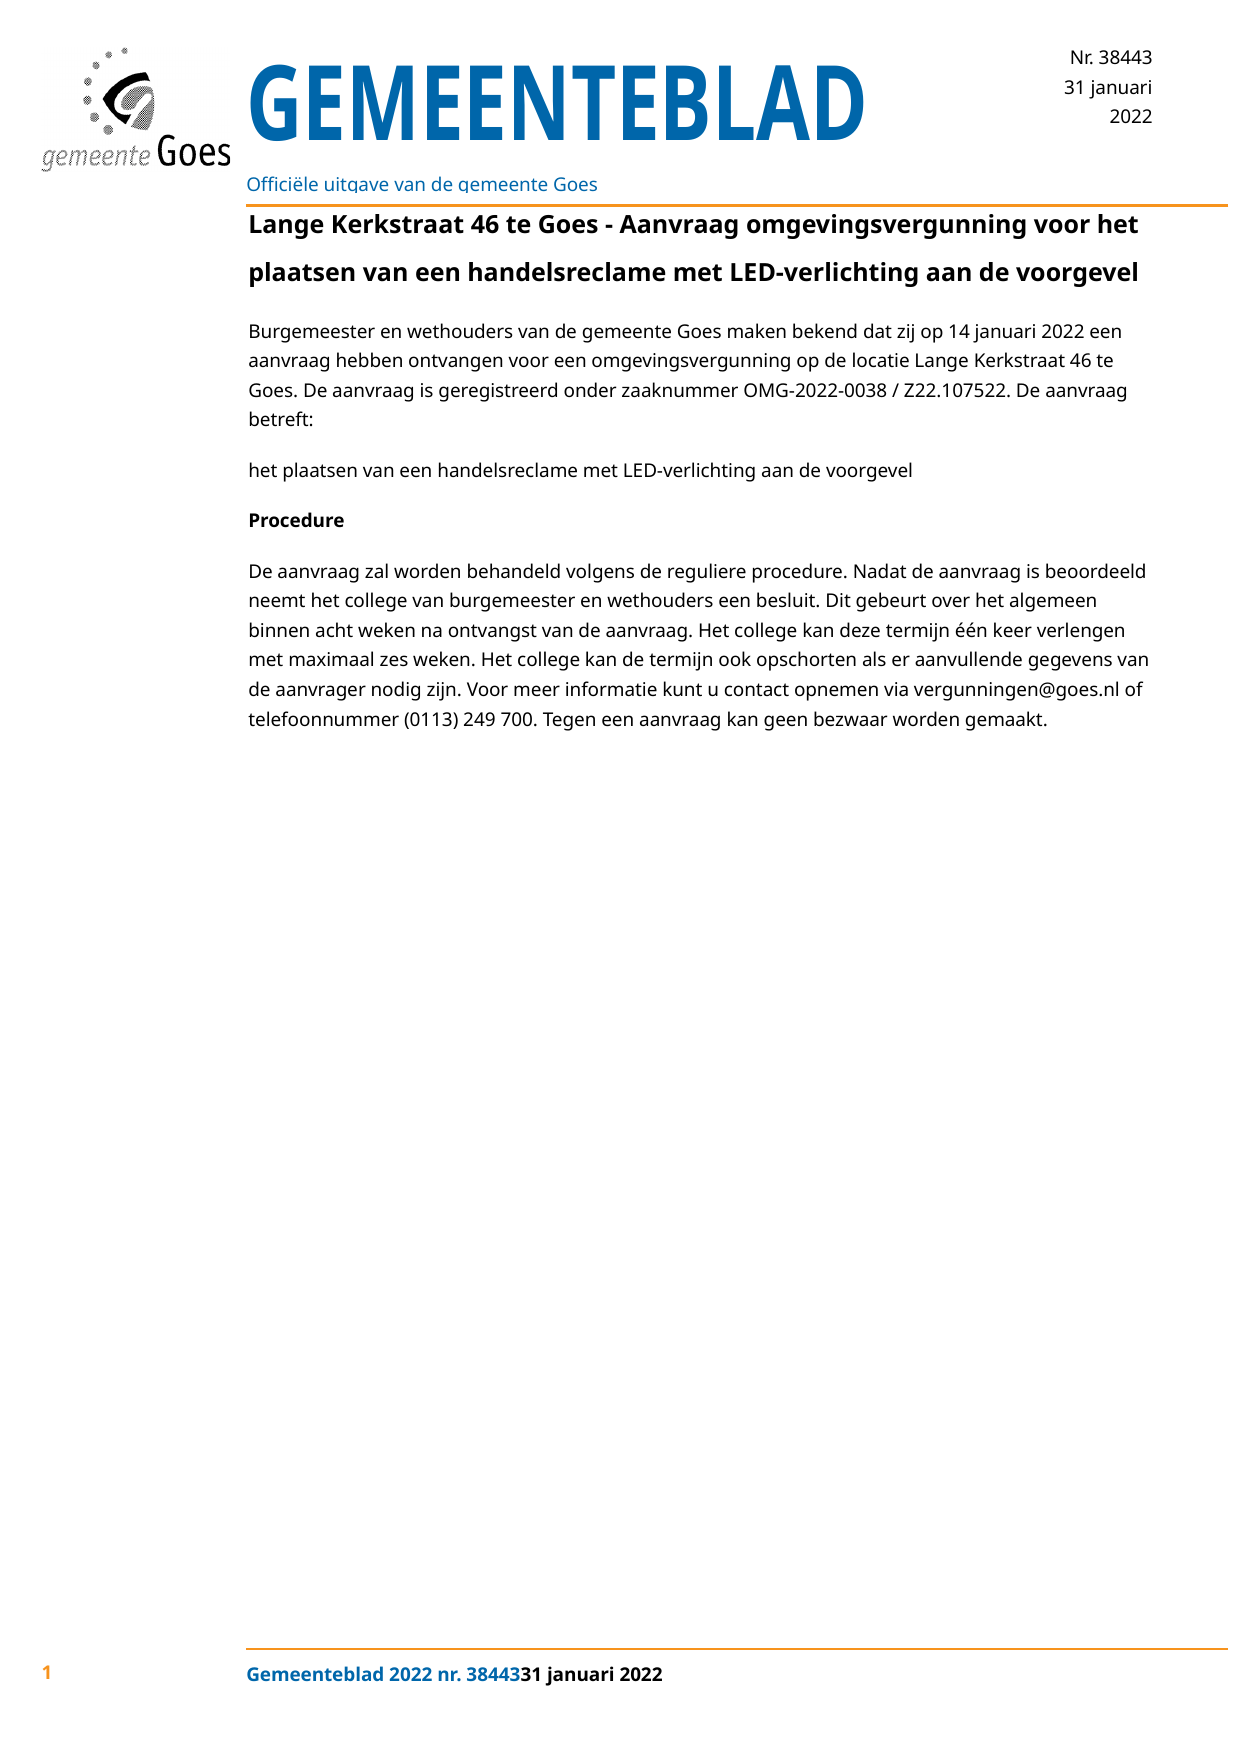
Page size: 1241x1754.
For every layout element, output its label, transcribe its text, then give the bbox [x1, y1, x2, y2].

text Burgemeester en wethouders van de gemeente Goes maken bekend dat zij op 14 januari 2022 een aanvraag hebben ontvangen voor een omgevingsvergunning op de locatie Lange Kerkstraat 46 te Goes. De aanvraag is geregistreerd onder zaaknummer OMG-2022-0038 / Z22.107522. De aanvraag betreft: [248, 318, 1152, 432]
text het plaatsen van een handelsreclame met LED-verlichting aan de voorgevel [248, 457, 1152, 483]
text De aanvraag zal worden behandeld volgens de reguliere procedure. Nadat de aanvraag is beoordeeld neemt het college van burgemeester en wethouders een besluit. Dit gebeurt over het algemeen binnen acht weken na ontvangst van de aanvraag. Het college kan deze termijn één keer verlengen met maximaal zes weken. Het college kan de termijn ook opschorten als er aanvullende gegevens van de aanvrager nodig zijn. Voor meer informatie kunt u contact opnemen via vergunningen@goes.nl of telefoonnummer (0113) 249 700. Tegen een aanvraag kan geen bezwaar worden gemaakt. [248, 558, 1152, 732]
picture [41, 47, 231, 172]
text Lange Kerkstraat 46 te Goes - Aanvraag omgevingsvergunning voor het plaatsen van een handelsreclame met LED-verlichting aan de voorgevel [248, 207, 1152, 288]
text Procedure [248, 507, 1152, 533]
